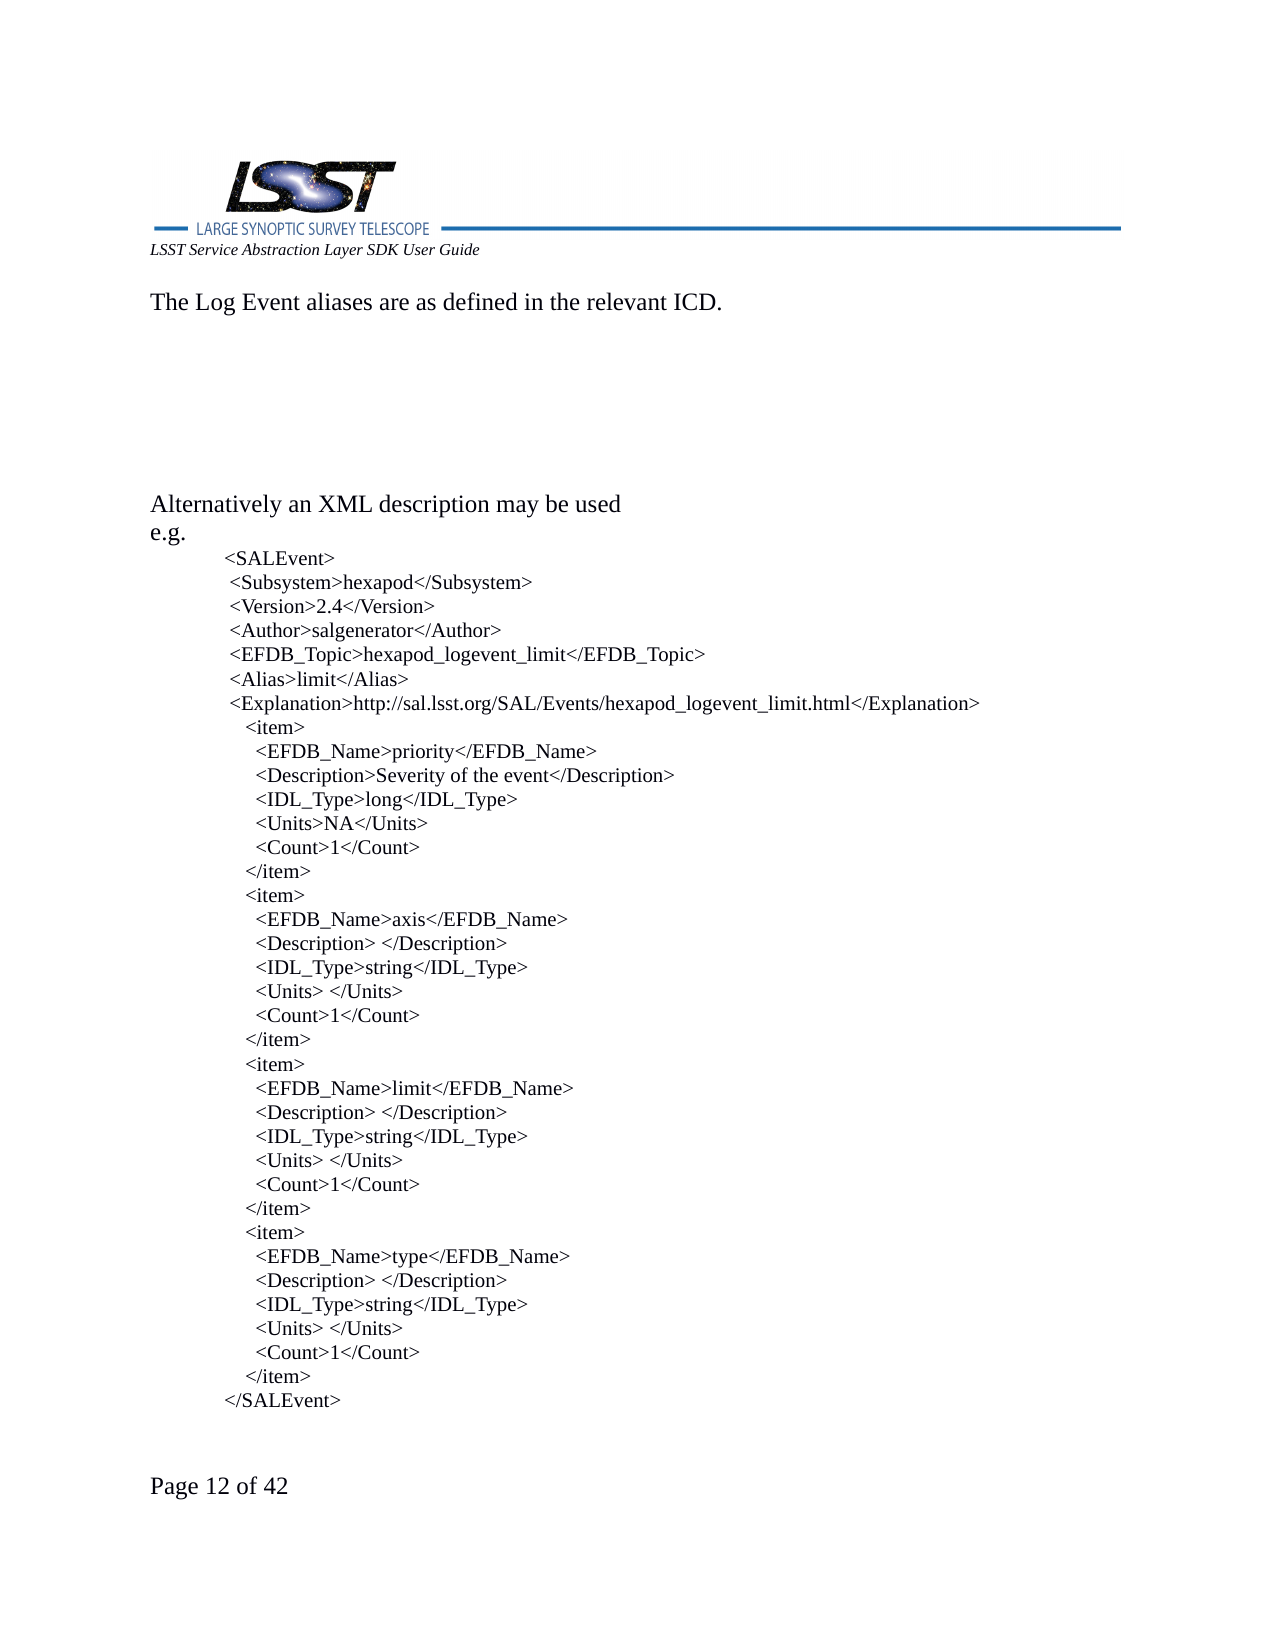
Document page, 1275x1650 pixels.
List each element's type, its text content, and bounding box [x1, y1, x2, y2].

text e.g. [150, 517, 1125, 546]
text <Units> </Units> [224, 1148, 1125, 1172]
text <IDL_Type>long</IDL_Type> [224, 787, 1125, 811]
picture [150, 150, 1125, 240]
text <SALEvent> [224, 546, 1125, 570]
text </item> [224, 859, 1125, 883]
text <Alias>limit</Alias> [224, 666, 1125, 691]
text </item> [224, 1364, 1125, 1388]
text <Description> </Description> [224, 1099, 1125, 1124]
text <Description> </Description> [224, 931, 1125, 955]
text <Subsystem>hexapod</Subsystem> [224, 570, 1125, 594]
text </SALEvent> [224, 1388, 1125, 1412]
text <Count>1</Count> [224, 1003, 1125, 1027]
text <item> [224, 883, 1125, 907]
text <IDL_Type>string</IDL_Type> [224, 955, 1125, 979]
text <EFDB_Name>type</EFDB_Name> [224, 1244, 1125, 1268]
text <Units> </Units> [224, 979, 1125, 1003]
text <Count>1</Count> [224, 1340, 1125, 1364]
text <Author>salgenerator</Author> [224, 618, 1125, 642]
text <EFDB_Topic>hexapod_logevent_limit</EFDB_Topic> [224, 642, 1125, 666]
text <Units> </Units> [224, 1316, 1125, 1340]
text </item> [224, 1196, 1125, 1220]
text <Version>2.4</Version> [224, 594, 1125, 618]
text <Explanation>http://sal.lsst.org/SAL/Events/hexapod_logevent_limit.html</Explanation> [224, 691, 1125, 714]
text <EFDB_Name>axis</EFDB_Name> [224, 907, 1125, 931]
text <EFDB_Name>priority</EFDB_Name> [224, 739, 1125, 763]
text <item> [224, 714, 1125, 739]
text <Count>1</Count> [224, 835, 1125, 859]
text <IDL_Type>string</IDL_Type> [224, 1292, 1125, 1316]
text <item> [224, 1051, 1125, 1076]
text <EFDB_Name>limit</EFDB_Name> [224, 1076, 1125, 1099]
text Alternatively an XML description may be used [150, 489, 1125, 517]
text <IDL_Type>string</IDL_Type> [224, 1124, 1125, 1148]
text </item> [224, 1027, 1125, 1051]
text <item> [224, 1220, 1125, 1244]
text The Log Event aliases are as defined in the relevant ICD. [150, 287, 1125, 316]
text <Count>1</Count> [224, 1172, 1125, 1196]
text <Description>Severity of the event</Description> [224, 763, 1125, 787]
text <Description> </Description> [224, 1268, 1125, 1292]
text <Units>NA</Units> [224, 811, 1125, 835]
